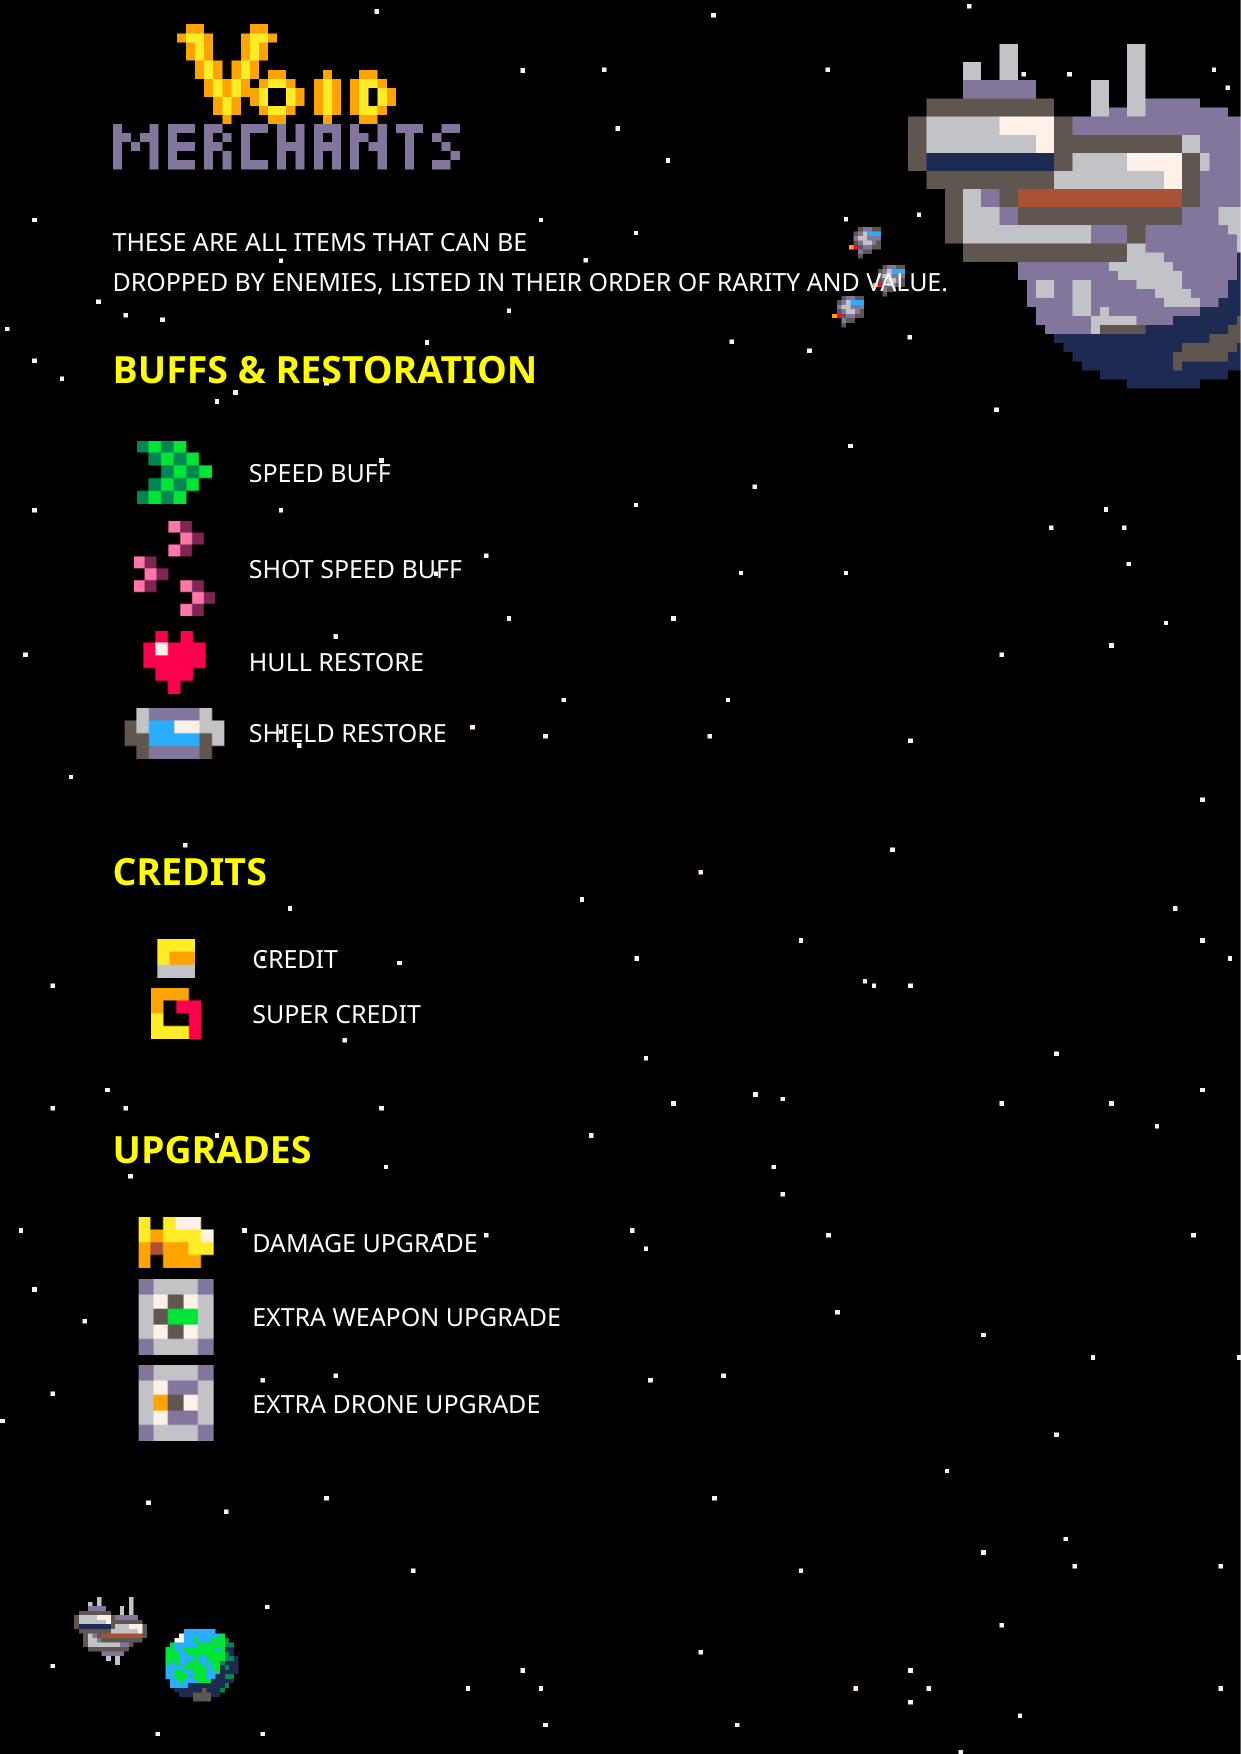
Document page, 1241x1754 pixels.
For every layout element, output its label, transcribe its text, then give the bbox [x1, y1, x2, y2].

table_header DAMAGE UPGRADE [240, 1212, 1128, 1274]
table_header [113, 432, 236, 513]
table_header CREDIT [240, 934, 1128, 983]
table_cell [113, 624, 236, 700]
table_cell EXTRA WEAPON UPGRADE [240, 1274, 1128, 1360]
picture [0, 0, 1241, 1754]
subtitle UPGRADES [112, 1123, 1128, 1174]
subtitle CREDITS [112, 845, 1128, 896]
table_cell SHIELD RESTORE [236, 700, 1128, 766]
table_cell SUPER CREDIT [240, 983, 1128, 1044]
table_cell [113, 983, 240, 1044]
table_cell [113, 1274, 240, 1360]
table_cell [113, 1360, 240, 1447]
table_cell SHOT SPEED BUFF [236, 513, 1128, 624]
table_header [113, 934, 240, 983]
table_header SPEED BUFF [236, 432, 1128, 513]
table_cell [113, 513, 236, 624]
table_header [113, 1212, 240, 1274]
text THESE ARE ALL ITEMS THAT CAN BE DROPPED BY ENEMIES, LISTED IN THEIR ORDER OF RARITY AND VALUE. [112, 225, 1128, 298]
subtitle BUFFS & RESTORATION [112, 343, 1128, 394]
table_cell HULL RESTORE [236, 624, 1128, 700]
table_cell EXTRA DRONE UPGRADE [240, 1360, 1128, 1447]
table_cell [113, 700, 236, 766]
